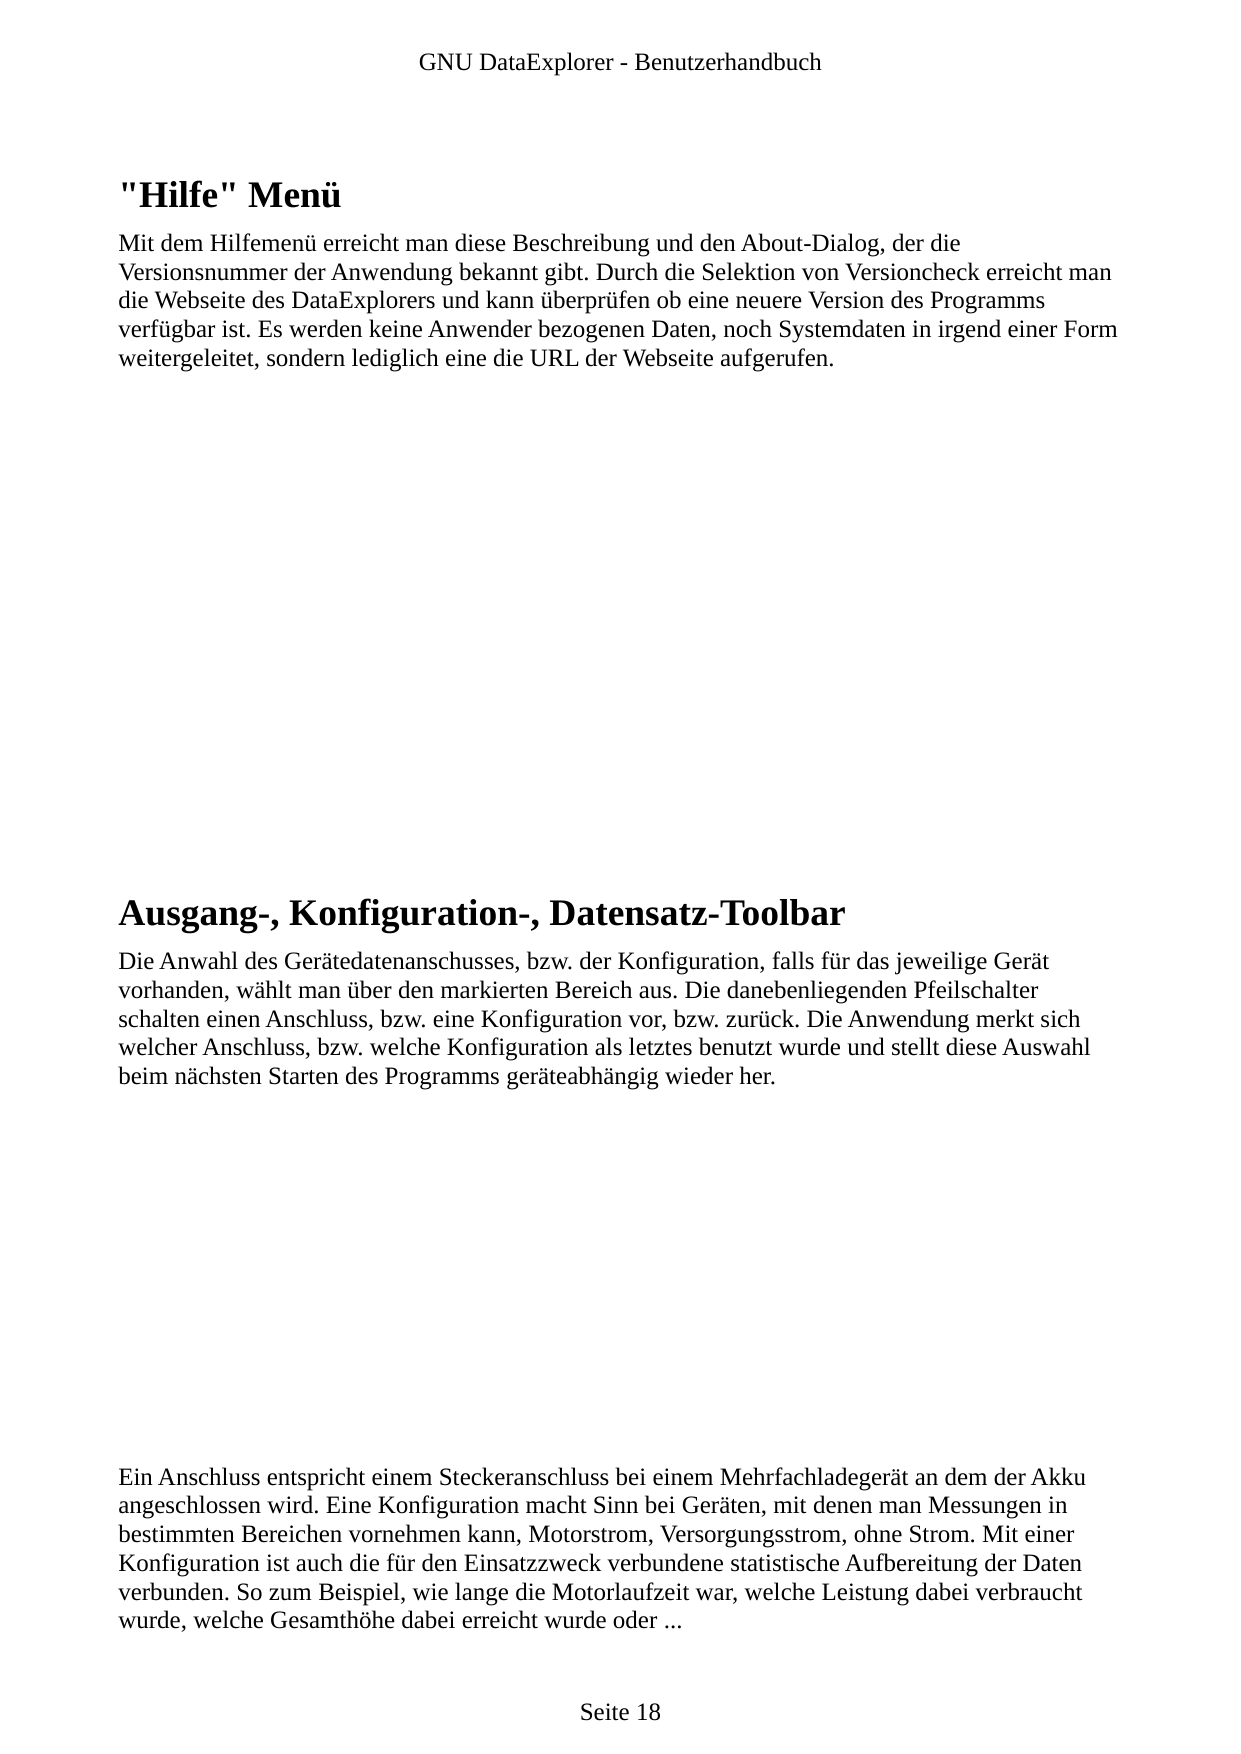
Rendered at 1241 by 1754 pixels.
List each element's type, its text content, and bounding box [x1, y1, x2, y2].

text Ein Anschluss entspricht einem Steckeranschluss bei einem Mehrfachladegerät an dem der Akku angeschlossen wird. Eine Konfiguration macht Sinn bei Geräten, mit denen man Messungen in bestimmten Bereichen vornehmen kann, Motorstrom, Versorgungsstrom, ohne Strom. Mit einer Konfiguration ist auch die für den Einsatzzweck verbundene statistische Aufbereitung der Daten verbunden. So zum Beispiel, wie lange die Motorlaufzeit war, welche Leistung dabei verbraucht wurde, welche Gesamthöhe dabei erreicht wurde oder ... [118, 1462, 1122, 1634]
subtitle "Hilfe" Menü [118, 172, 1122, 216]
subtitle Ausgang-, Konfiguration-, Datensatz-Toolbar [118, 891, 1122, 934]
text Mit dem Hilfemenü erreicht man diese Beschreibung und den About-Dialog, der die Versionsnummer der Anwendung bekannt gibt. Durch die Selektion von Versioncheck erreicht man die Webseite des DataExplorers und kann überprüfen ob eine neuere Version des Programms verfügbar ist. Es werden keine Anwender bezogenen Daten, noch Systemdaten in irgend einer Form weitergeleitet, sondern lediglich eine die URL der Webseite aufgerufen. [118, 228, 1122, 372]
text Die Anwahl des Gerätedatenanschusses, bzw. der Konfiguration, falls für das jeweilige Gerät vorhanden, wählt man über den markierten Bereich aus. Die danebenliegenden Pfeilschalter schalten einen Anschluss, bzw. eine Konfiguration vor, bzw. zurück. Die Anwendung merkt sich welcher Anschluss, bzw. welche Konfiguration als letztes benutzt wurde und stellt diese Auswahl beim nächsten Starten des Programms geräteabhängig wieder her. [118, 946, 1122, 1090]
